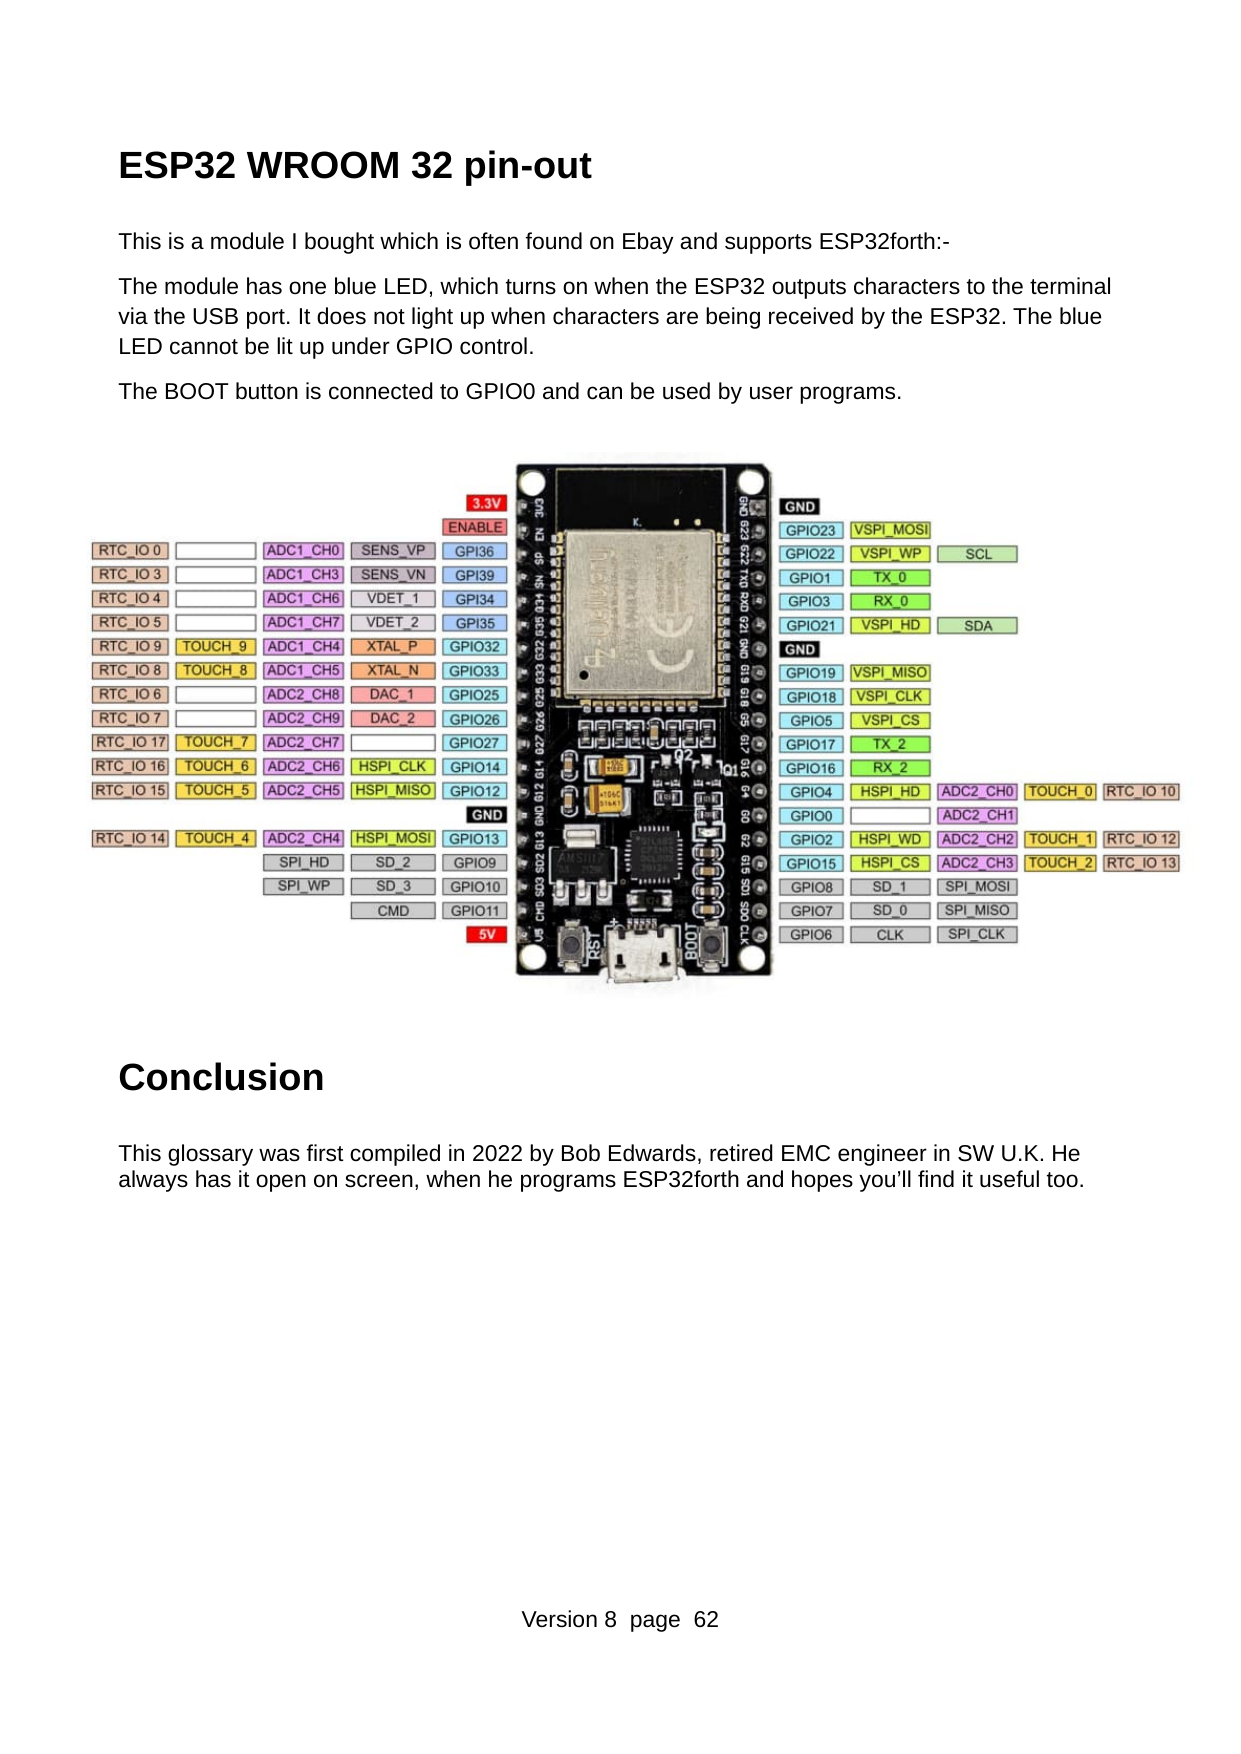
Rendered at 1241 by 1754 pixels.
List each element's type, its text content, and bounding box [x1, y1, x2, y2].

text The BOOT button is connected to GPIO0 and can be used by user programs. [118, 378, 1122, 404]
picture [70, 452, 1199, 1002]
text The module has one blue LED, which turns on when the ESP32 outputs characters to the terminal via the USB port. It does not light up when characters are being received by the ESP32. The blue LED cannot be lit up under GPIO control. [118, 273, 1122, 359]
text This is a module I bought which is often found on Ebay and supports ESP32forth:- [118, 228, 1122, 254]
text This glossary was first compiled in 2022 by Bob Edwards, retired EMC engineer in SW U.K. He always has it open on screen, when he programs ESP32forth and hopes you’ll find it useful too. [118, 1140, 1122, 1193]
subtitle Conclusion [118, 1055, 1122, 1099]
subtitle ESP32 WROOM 32 pin-out [118, 143, 1122, 187]
